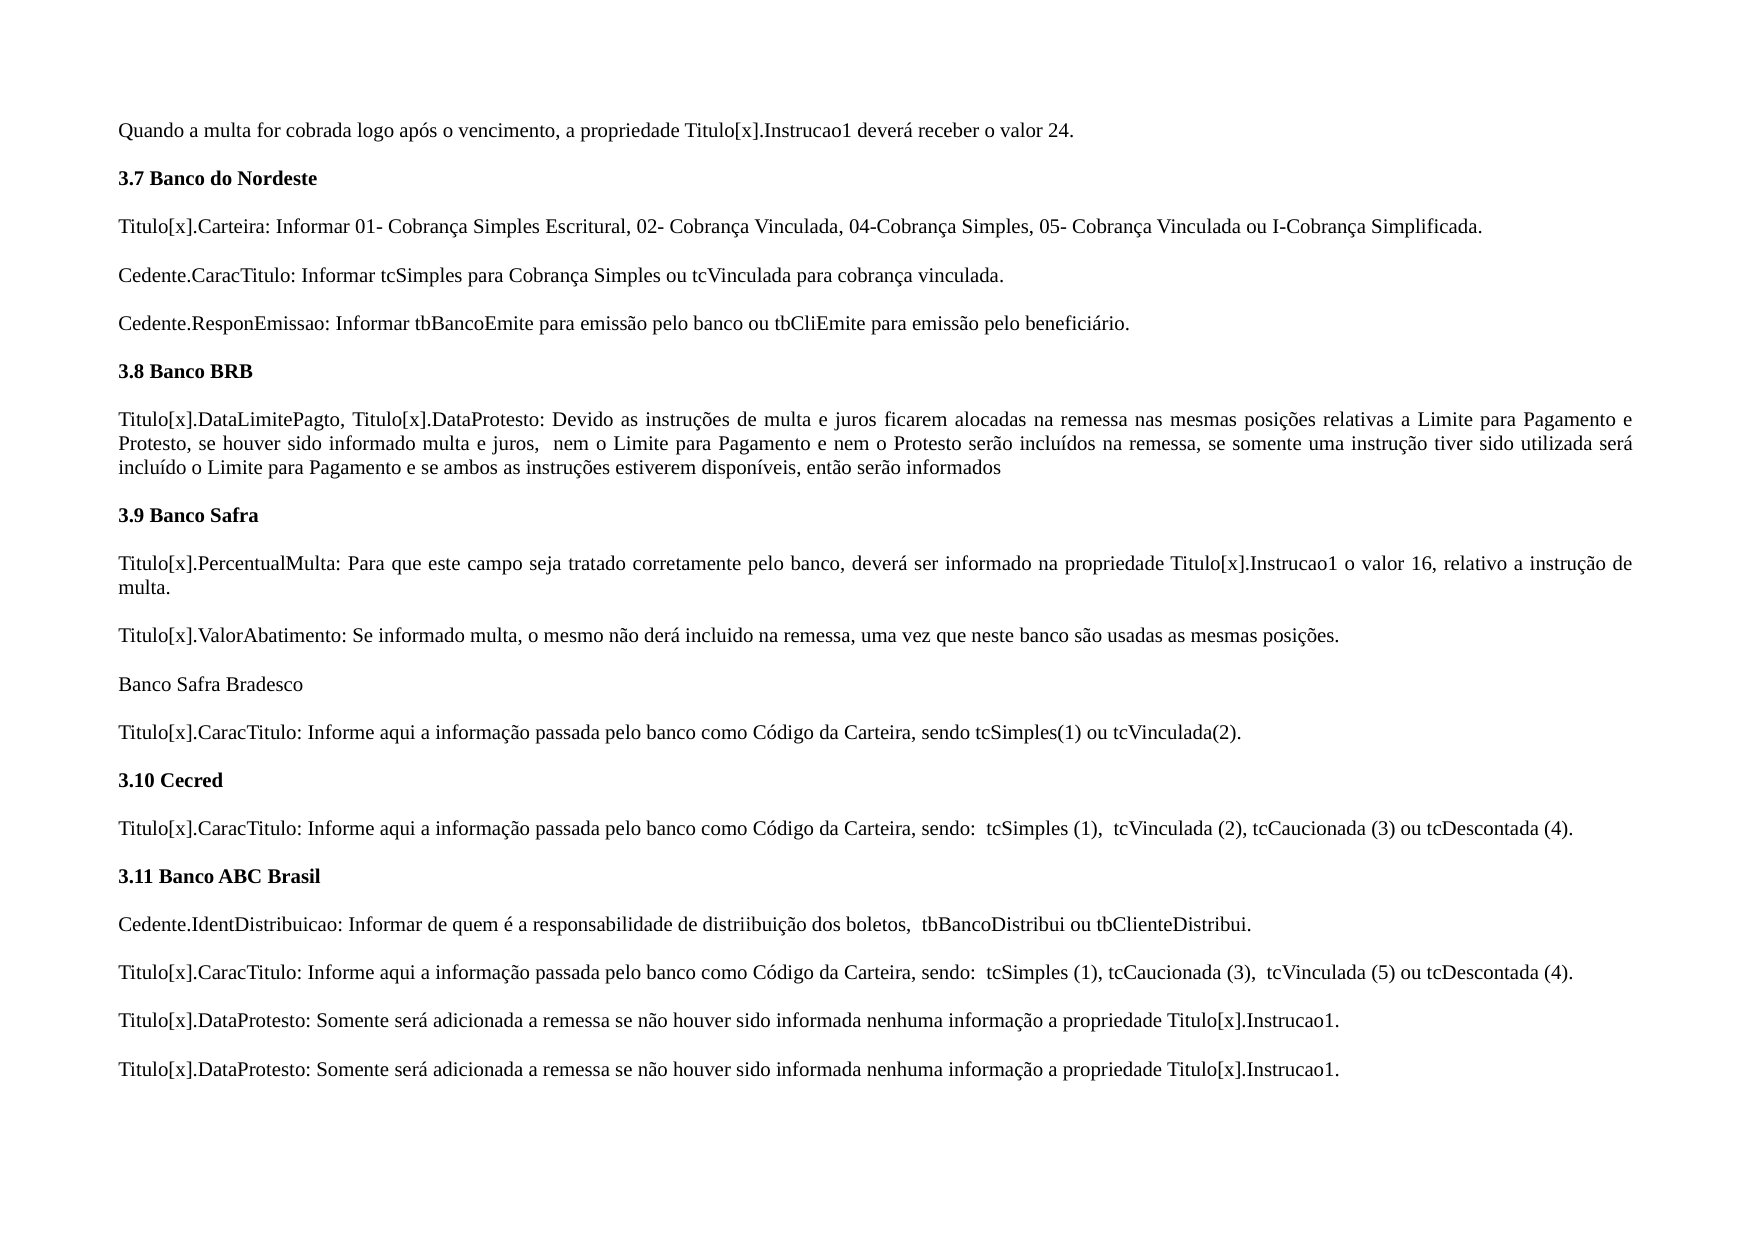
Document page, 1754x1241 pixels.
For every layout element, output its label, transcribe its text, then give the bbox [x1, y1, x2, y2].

text 3.11 Banco ABC Brasil [118, 864, 1636, 888]
text Titulo[x].DataProtesto: Somente será adicionada a remessa se não houver sido informada nenhuma informação a propriedade Titulo[x].Instrucao1. [118, 1057, 1636, 1081]
text Banco Safra Bradesco [118, 672, 1636, 696]
text Titulo[x].PercentualMulta: Para que este campo seja tratado corretamente pelo banco, deverá ser informado na propriedade Titulo[x].Instrucao1 o valor 16, relativo a instrução de multa. [118, 551, 1636, 599]
text Cedente.IdentDistribuicao: Informar de quem é a responsabilidade de distriibuição dos boletos, tbBancoDistribui ou tbClienteDistribui. [118, 912, 1636, 936]
text 3.9 Banco Safra [118, 503, 1636, 527]
text Titulo[x].DataProtesto: Somente será adicionada a remessa se não houver sido informada nenhuma informação a propriedade Titulo[x].Instrucao1. [118, 1008, 1636, 1032]
text Titulo[x].ValorAbatimento: Se informado multa, o mesmo não derá incluido na remessa, uma vez que neste banco são usadas as mesmas posições. [118, 623, 1636, 647]
text Titulo[x].Carteira: Informar 01- Cobrança Simples Escritural, 02- Cobrança Vinculada, 04-Cobrança Simples, 05- Cobrança Vinculada ou I-Cobrança Simplificada. [118, 214, 1636, 238]
text Titulo[x].CaracTitulo: Informe aqui a informação passada pelo banco como Código da Carteira, sendo: tcSimples (1), tcVinculada (2), tcCaucionada (3) ou tcDescontada (4). [118, 816, 1636, 840]
text 3.10 Cecred [118, 768, 1636, 792]
text Titulo[x].DataLimitePagto, Titulo[x].DataProtesto: Devido as instruções de multa e juros ficarem alocadas na remessa nas mesmas posições relativas a Limite para Pagamento e Protesto, se houver sido informado multa e juros, nem o Limite para Pagamento e nem o Protesto serão incluídos na remessa, se somente uma instrução tiver sido utilizada será incluído o Limite para Pagamento e se ambos as instruções estiverem disponíveis, então serão informados [118, 407, 1636, 479]
text Cedente.CaracTitulo: Informar tcSimples para Cobrança Simples ou tcVinculada para cobrança vinculada. [118, 262, 1636, 287]
text 3.7 Banco do Nordeste [118, 166, 1636, 190]
text Titulo[x].CaracTitulo: Informe aqui a informação passada pelo banco como Código da Carteira, sendo: tcSimples (1), tcCaucionada (3), tcVinculada (5) ou tcDescontada (4). [118, 960, 1636, 984]
text Cedente.ResponEmissao: Informar tbBancoEmite para emissão pelo banco ou tbCliEmite para emissão pelo beneficiário. [118, 311, 1636, 335]
text 3.8 Banco BRB [118, 359, 1636, 383]
text Titulo[x].CaracTitulo: Informe aqui a informação passada pelo banco como Código da Carteira, sendo tcSimples(1) ou tcVinculada(2). [118, 720, 1636, 744]
text Quando a multa for cobrada logo após o vencimento, a propriedade Titulo[x].Instrucao1 deverá receber o valor 24. [118, 118, 1636, 142]
